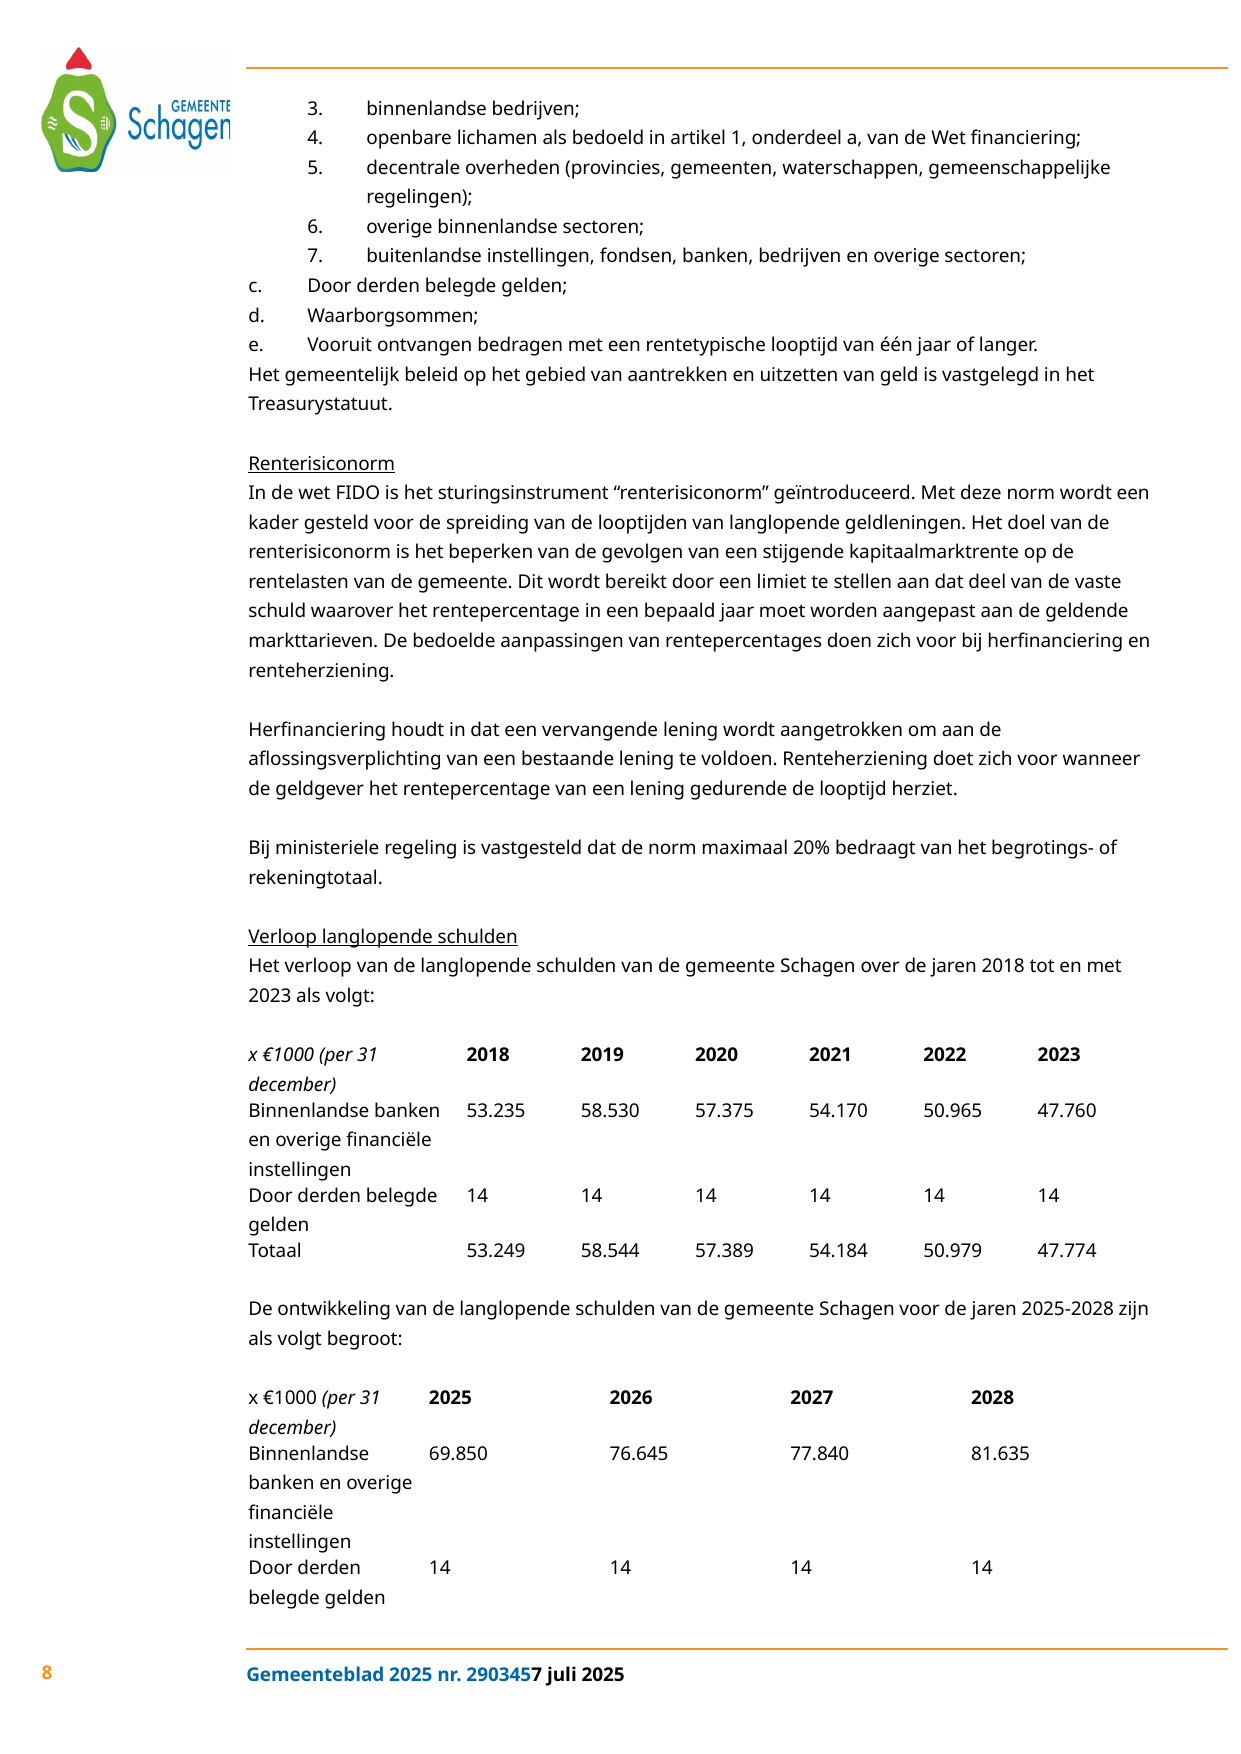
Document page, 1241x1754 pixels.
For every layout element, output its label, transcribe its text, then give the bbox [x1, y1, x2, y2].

list Door derden belegde gelden; [248, 272, 1152, 298]
table_cell 47.774 [1038, 1237, 1152, 1263]
list overige binnenlandse sectoren; [307, 213, 1152, 239]
table_cell 57.375 [695, 1097, 809, 1182]
list binnenlandse bedrijven; [307, 95, 1152, 121]
table_cell 14 [429, 1554, 609, 1609]
table_header 2021 [809, 1042, 923, 1097]
table_cell 76.645 [609, 1440, 790, 1554]
table_cell 57.389 [695, 1237, 809, 1263]
table_cell Door derden belegde gelden [248, 1554, 429, 1609]
table_header 2027 [790, 1385, 971, 1440]
table_cell 69.850 [429, 1440, 609, 1554]
table_header 2019 [581, 1042, 695, 1097]
text In de wet FIDO is het sturingsinstrument “renterisiconorm” geïntroduceerd. Met deze norm wordt een kader gesteld voor de spreiding van de looptijden van langlopende geldleningen. Het doel van de renterisiconorm is het beperken van de gevolgen van een stijgende kapitaalmarktrente op de rentelasten van de gemeente. Dit wordt bereikt door een limiet te stellen aan dat deel van de vaste schuld waarover het rentepercentage in een bepaald jaar moet worden aangepast aan de geldende markttarieven. De bedoelde aanpassingen van rentepercentages doen zich voor bij herfinanciering en renteherziening. [248, 479, 1152, 683]
text Het gemeentelijk beleid op het gebied van aantrekken en uitzetten van geld is vastgelegd in het Treasurystatuut. [248, 361, 1152, 416]
table_cell 53.235 [466, 1097, 581, 1182]
table_header x €1000 (per 31 december) [248, 1385, 429, 1440]
table_cell 14 [466, 1182, 581, 1237]
text Herfinanciering houdt in dat een vervangende lening wordt aangetrokken om aan de aflossingsverplichting van een bestaande lening te voldoen. Renteherziening doet zich voor wanneer de geldgever het rentepercentage van een lening gedurende de looptijd herziet. [248, 716, 1152, 801]
table_cell 77.840 [790, 1440, 971, 1554]
list buitenlandse instellingen, fondsen, banken, bedrijven en overige sectoren; [307, 243, 1152, 268]
table_header 2020 [695, 1042, 809, 1097]
text Verloop langlopende schulden [248, 923, 1152, 949]
list openbare lichamen als bedoeld in artikel 1, onderdeel a, van de Wet financiering; [307, 124, 1152, 150]
table_cell Binnenlandse banken en overige financiële instellingen [248, 1097, 466, 1182]
table_cell Door derden belegde gelden [248, 1182, 466, 1237]
table_header 2018 [466, 1042, 581, 1097]
table_cell 14 [1038, 1182, 1152, 1237]
table_cell 54.170 [809, 1097, 923, 1182]
table_cell Binnenlandse banken en overige financiële instellingen [248, 1440, 429, 1554]
table_header 2023 [1038, 1042, 1152, 1097]
table_cell 14 [609, 1554, 790, 1609]
list Vooruit ontvangen bedragen met een rentetypische looptijd van één jaar of langer. [248, 331, 1152, 357]
table_cell 50.979 [923, 1237, 1037, 1263]
table_cell 54.184 [809, 1237, 923, 1263]
table_header 2028 [971, 1385, 1152, 1440]
table_header 2022 [923, 1042, 1037, 1097]
table_cell 14 [923, 1182, 1037, 1237]
table_cell 14 [581, 1182, 695, 1237]
table_cell Totaal [248, 1237, 466, 1263]
table_header 2025 [429, 1385, 609, 1440]
list decentrale overheden (provincies, gemeenten, waterschappen, gemeenschappelijke regelingen); [307, 154, 1152, 209]
table_header 2026 [609, 1385, 790, 1440]
text Het verloop van de langlopende schulden van de gemeente Schagen over de jaren 2018 tot en met 2023 als volgt: [248, 953, 1152, 1008]
list Waarborgsommen; [248, 302, 1152, 328]
picture [41, 47, 231, 172]
table_cell 14 [790, 1554, 971, 1609]
table_cell 14 [695, 1182, 809, 1237]
table_cell 58.544 [581, 1237, 695, 1263]
table_cell 50.965 [923, 1097, 1037, 1182]
table_header x €1000 (per 31 december) [248, 1042, 466, 1097]
text De ontwikkeling van de langlopende schulden van de gemeente Schagen voor de jaren 2025-2028 zijn als volgt begroot: [248, 1296, 1152, 1351]
table_cell 14 [809, 1182, 923, 1237]
table_cell 14 [971, 1554, 1152, 1609]
table_cell 53.249 [466, 1237, 581, 1263]
table_cell 58.530 [581, 1097, 695, 1182]
table_cell 81.635 [971, 1440, 1152, 1554]
text Renterisiconorm [248, 450, 1152, 476]
text Bij ministeriele regeling is vastgesteld dat de norm maximaal 20% bedraagt van het begrotings- of rekeningtotaal. [248, 834, 1152, 890]
table_cell 47.760 [1038, 1097, 1152, 1182]
